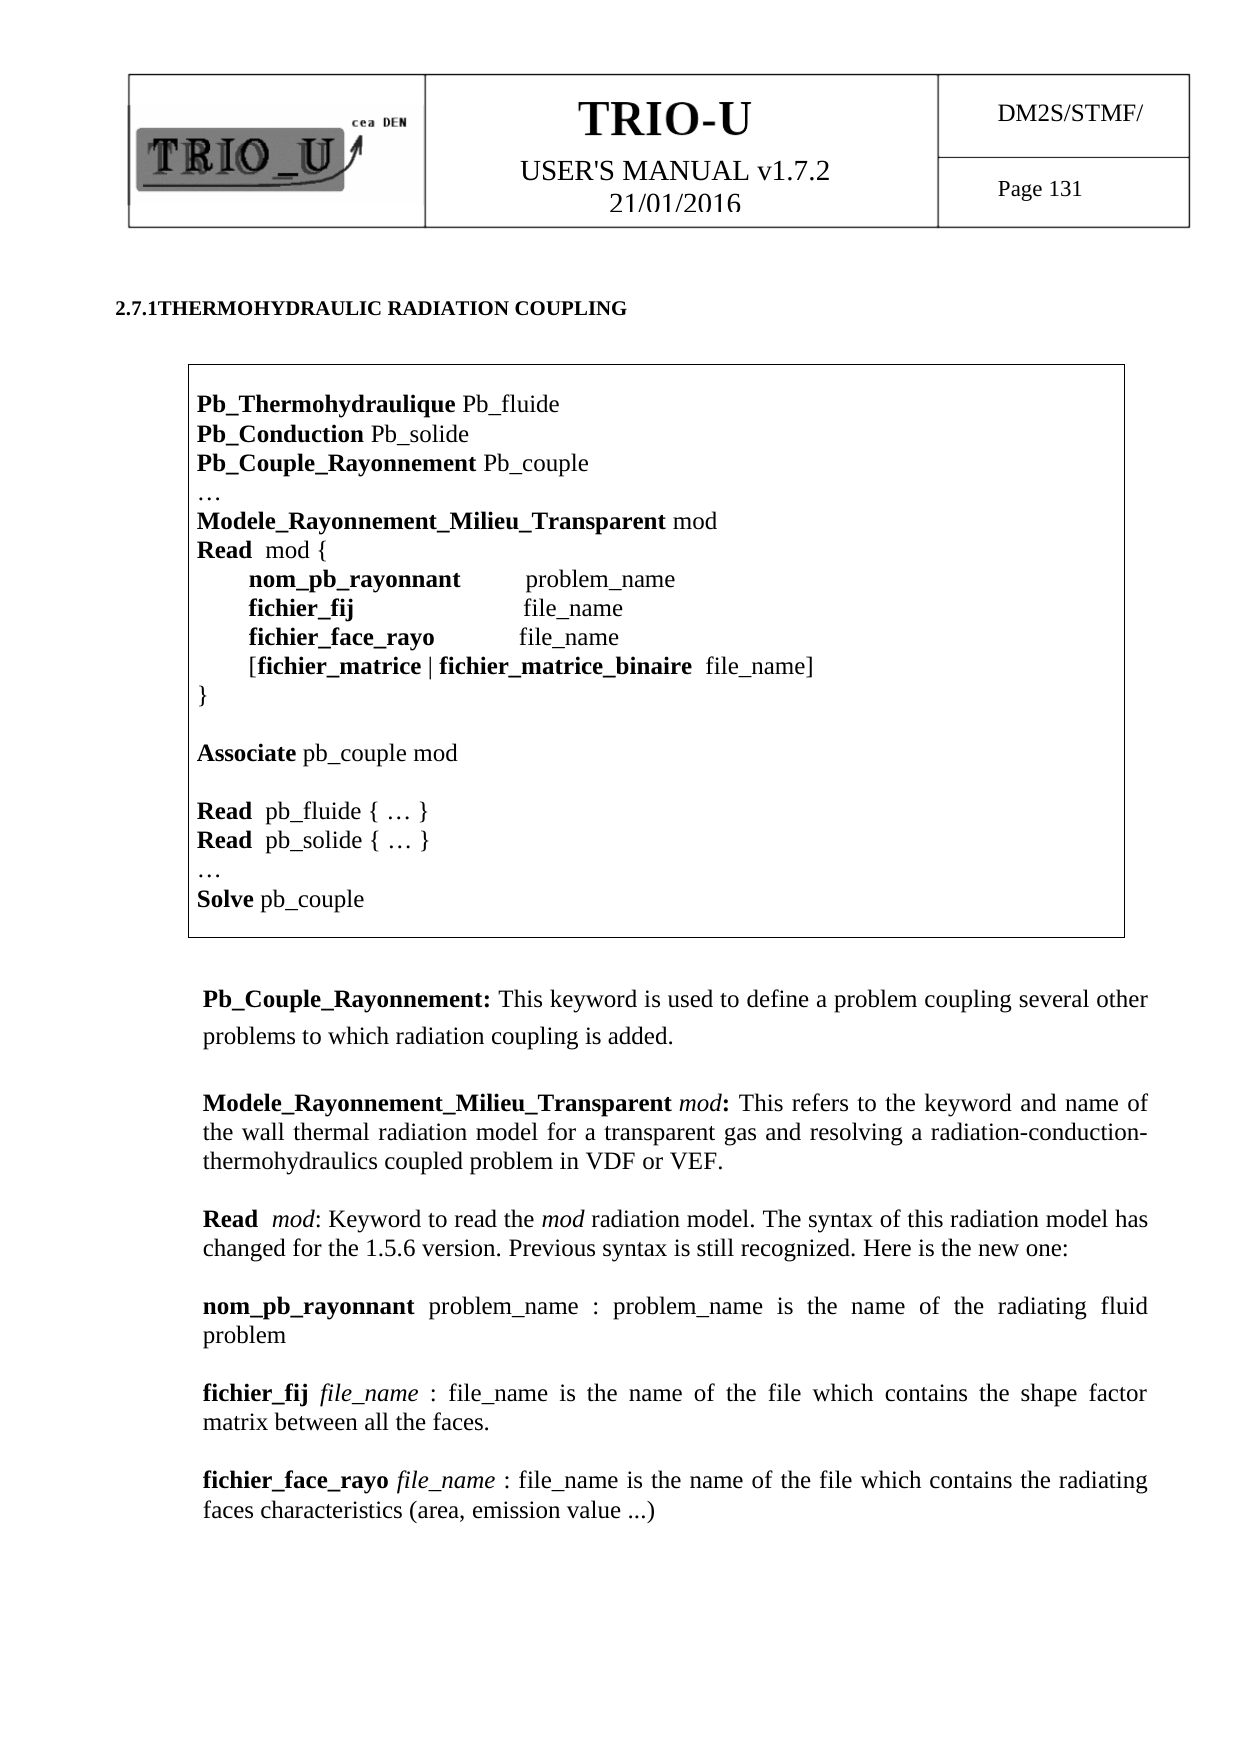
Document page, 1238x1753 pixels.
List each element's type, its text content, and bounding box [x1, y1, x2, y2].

text fichier_fij file_name : file_name is the name of the file which contains the shape factor matrix between all the faces. [203, 1378, 1149, 1436]
text fichier_face_rayo file_name : file_name is the name of the file which contains the radiating faces characteristics (area, emission value ...) [203, 1465, 1149, 1523]
text nom_pb_rayonnant problem_name : problem_name is the name of the radiating fluid problem [203, 1291, 1149, 1349]
text Modele_Rayonnement_Milieu_Transparent mod: This refers to the keyword and name of the wall thermal radiation model for a transparent gas and resolving a radiation-conduction-thermohydraulics coupled problem in VDF or VEF. [203, 1088, 1149, 1175]
text Pb_Couple_Rayonnement: This keyword is used to define a problem coupling several other problems to which radiation coupling is added. [203, 975, 1149, 1050]
subtitle THERMOHYDRAULIC RADIATION COUPLING [115, 295, 1164, 319]
text Read mod: Keyword to read the mod radiation model. The syntax of this radiation model has changed for the 1.5.6 version. Previous syntax is still recognized. Here is the new one: [203, 1204, 1149, 1262]
table_header Pb_Thermohydraulique Pb_fluide Pb_Conduction Pb_solide Pb_Couple_Rayonnement Pb_couple … Modele_Rayonnement_Milieu_Transparent mod Read mod { nom_pb_rayonnant problem_name fichier_fij file_name fichier_face_rayo file_name [fichier_matrice | fichier_matrice_binaire file_name] } Associate pb_couple mod Read pb_fluide { … } Read pb_solide { … } … Solve pb_couple [189, 365, 1124, 937]
